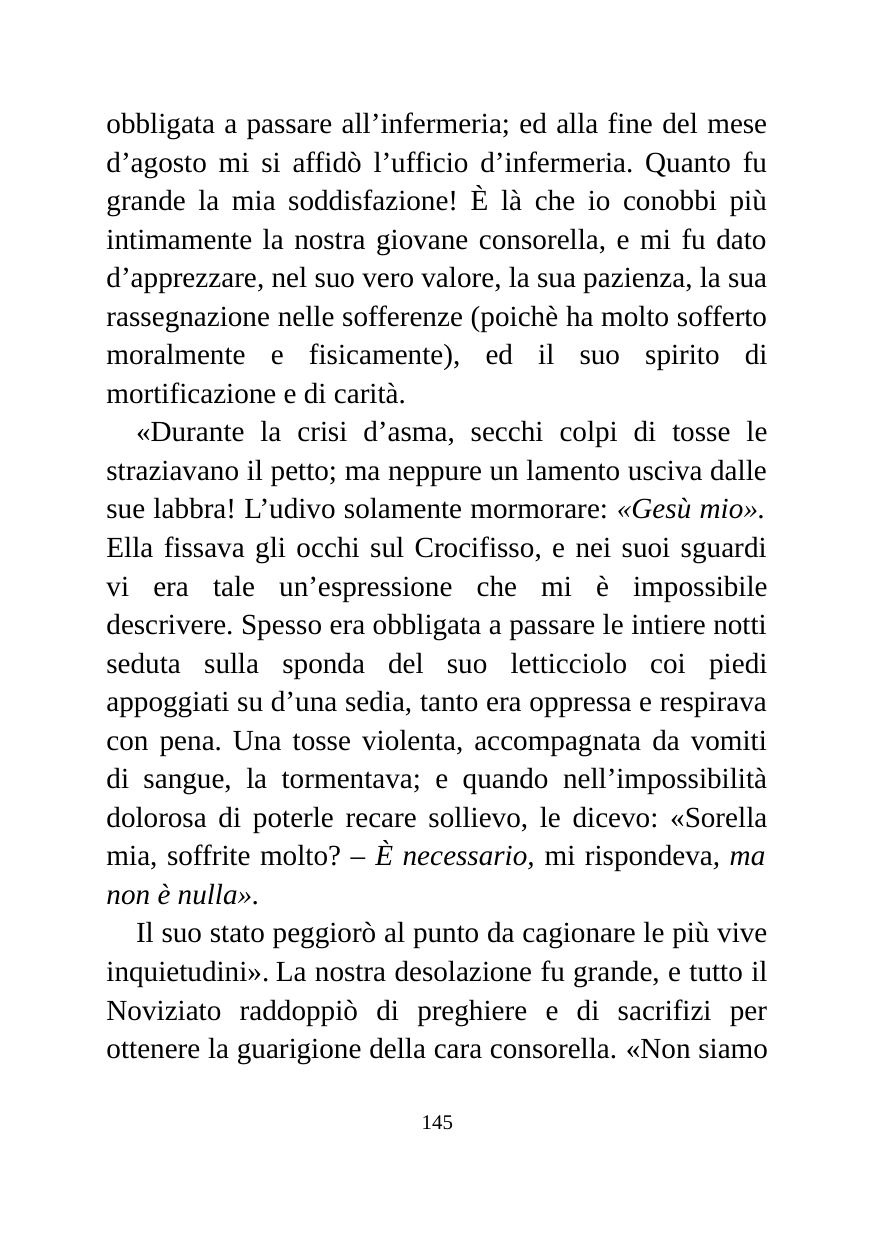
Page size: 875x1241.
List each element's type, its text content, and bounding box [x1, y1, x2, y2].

text obbligata a passare all’infermeria; ed alla fine del mese d’agosto mi si affidò l’ufficio d’infermeria. Quanto fu grande la mia soddisfazione! È là che io conobbi più intimamente la nostra giovane consorella, e mi fu dato d’apprezzare, nel suo vero valore, la sua pazienza, la sua rassegnazione nelle sofferenze (poichè ha molto sofferto moralmente e fisicamente), ed il suo spirito di mortificazione e di carità. [106, 106, 768, 409]
text Il suo stato peggiorò al punto da cagionare le più vive inquietudini». La nostra desolazione fu grande, e tutto il Noviziato raddoppiò di preghiere e di sacrifizi per ottenere la guarigione della cara consorella. «Non siamo [106, 916, 768, 1065]
text «Durante la crisi d’asma, secchi colpi di tosse le straziavano il petto; ma neppure un lamento usciva dalle sue labbra! L’udivo solamente mormorare: «Gesù mio». Ella fissava gli occhi sul Crocifisso, e nei suoi sguardi vi era tale un’espressione che mi è impossibile descrivere. Spesso era obbligata a passare le intiere notti seduta sulla sponda del suo letticciolo coi piedi appoggiati su d’una sedia, tanto era oppressa e respirava con pena. Una tosse violenta, accompagnata da vomiti di sangue, la tormentava; e quando nell’impossibilità dolorosa di poterle recare sollievo, le dicevo: «Sorella mia, soffrite molto? – È necessario, mi rispondeva, ma non è nulla». [106, 414, 768, 911]
